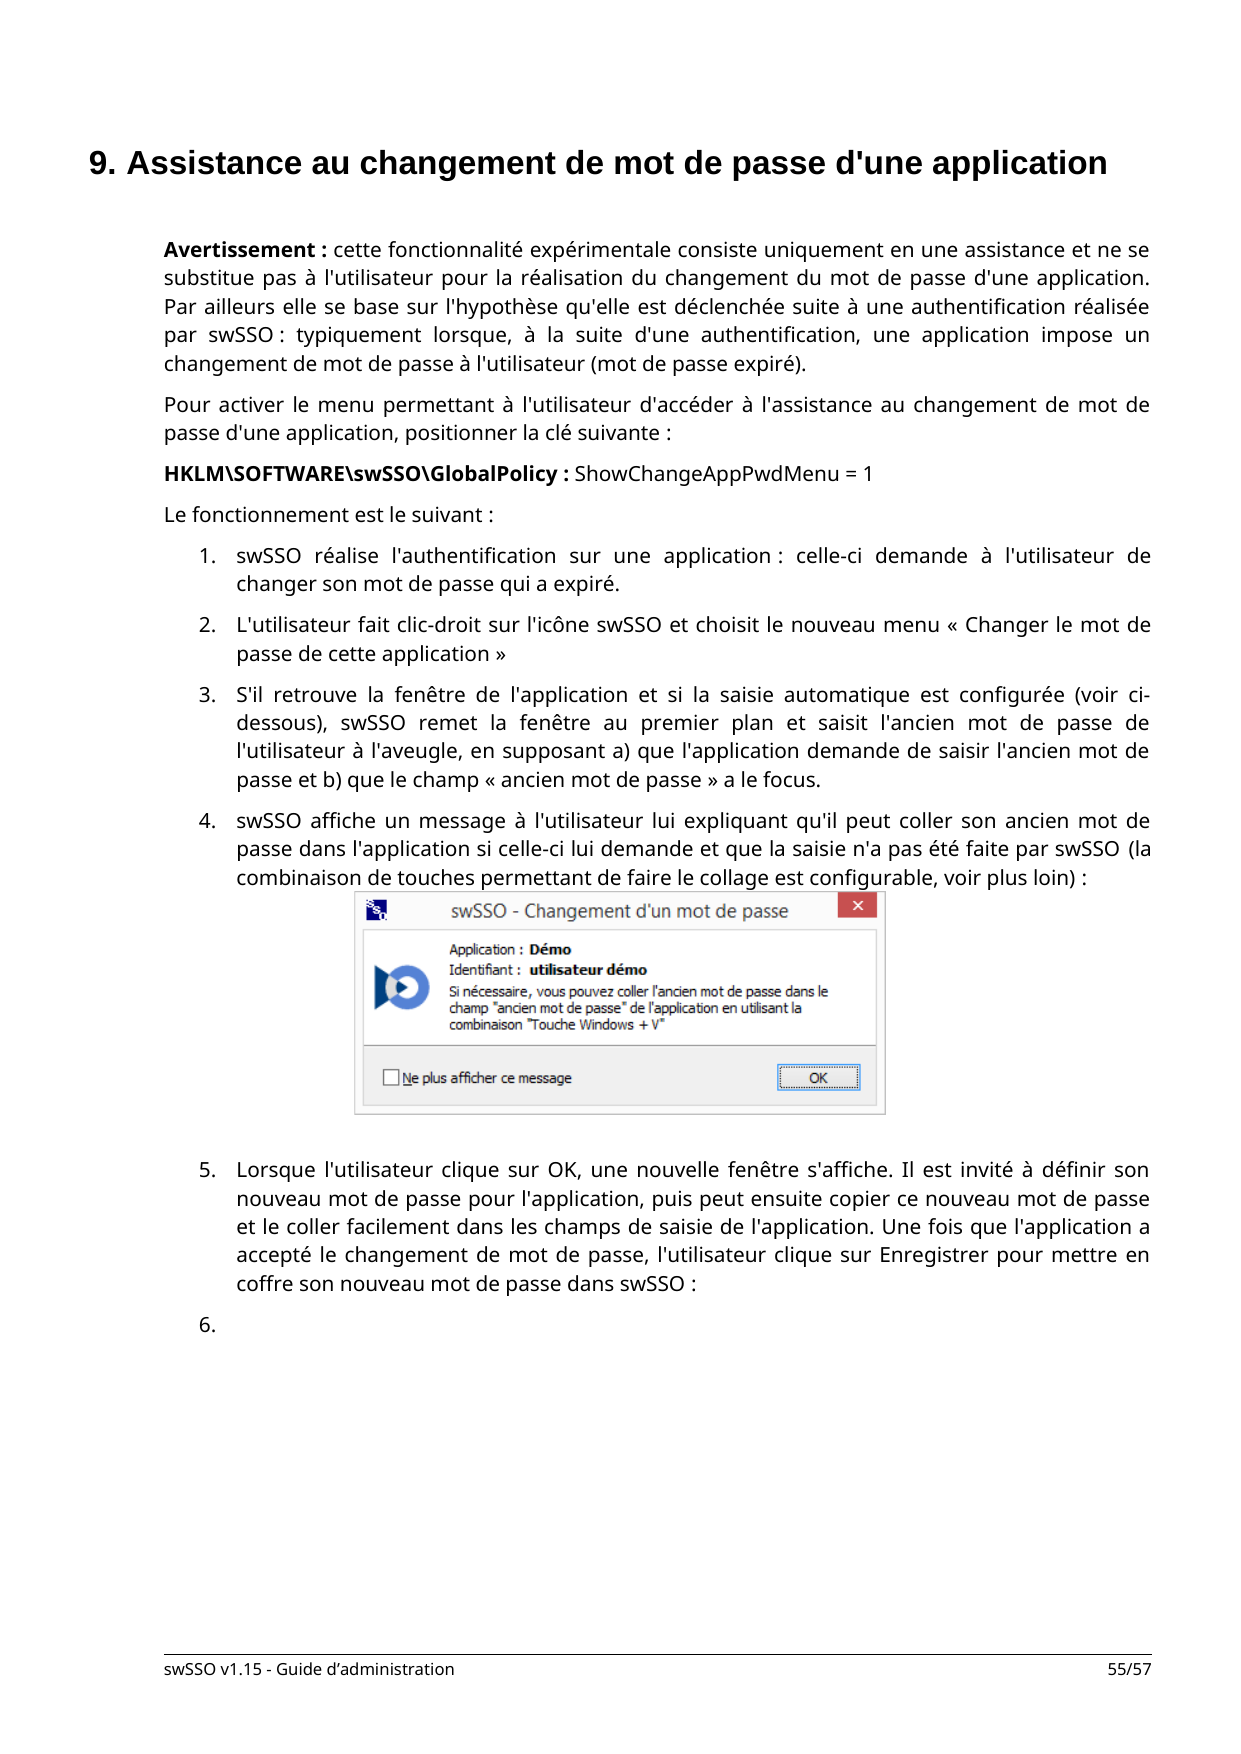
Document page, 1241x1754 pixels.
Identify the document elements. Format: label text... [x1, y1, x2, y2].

text HKLM\SOFTWARE\swSSO\GlobalPolicy : ShowChangeAppPwdMenu = 1 [164, 459, 1152, 487]
picture [354, 891, 886, 1115]
list swSSO réalise l'authentification sur une application : celle-ci demande à l'utilisateur de changer son mot de passe qui a expiré. [199, 541, 1152, 598]
list swSSO affiche un message à l'utilisateur lui expliquant qu'il peut coller son ancien mot de passe dans l'application si celle-ci lui demande et que la saisie n'a pas été faite par swSSO (la combinaison de touches permettant de faire le collage est configurable, voir plus loin) : [199, 806, 1152, 891]
list Lorsque l'utilisateur clique sur OK, une nouvelle fenêtre s'affiche. Il est invité à définir son nouveau mot de passe pour l'application, puis peut ensuite copier ce nouveau mot de passe et le coller facilement dans les champs de saisie de l'application. Une fois que l'application a accepté le changement de mot de passe, l'utilisateur clique sur Enregistrer pour mettre en coffre son nouveau mot de passe dans swSSO : [199, 1155, 1152, 1297]
text Pour activer le menu permettant à l'utilisateur d'accéder à l'assistance au changement de mot de passe d'une application, positionner la clé suivante : [164, 390, 1152, 447]
text Avertissement : cette fonctionnalité expérimentale consiste uniquement en une assistance et ne se substitue pas à l'utilisateur pour la réalisation du changement du mot de passe d'une application. Par ailleurs elle se base sur l'hypothèse qu'elle est déclenchée suite à une authentification réalisée par swSSO : typiquement lorsque, à la suite d'une authentification, une application impose un changement de mot de passe à l'utilisateur (mot de passe expiré). [164, 235, 1152, 377]
list L'utilisateur fait clic-droit sur l'icône swSSO et choisit le nouveau menu « Changer le mot de passe de cette application » [199, 610, 1152, 667]
list S'il retrouve la fenêtre de l'application et si la saisie automatique est configurée (voir ci-dessous), swSSO remet la fenêtre au premier plan et saisit l'ancien mot de passe de l'utilisateur à l'aveugle, en supposant a) que l'application demande de saisir l'ancien mot de passe et b) que le champ « ancien mot de passe » a le focus. [199, 680, 1152, 793]
text Le fonctionnement est le suivant : [164, 500, 1152, 528]
subtitle Assistance au changement de mot de passe d'une application [89, 143, 1152, 182]
